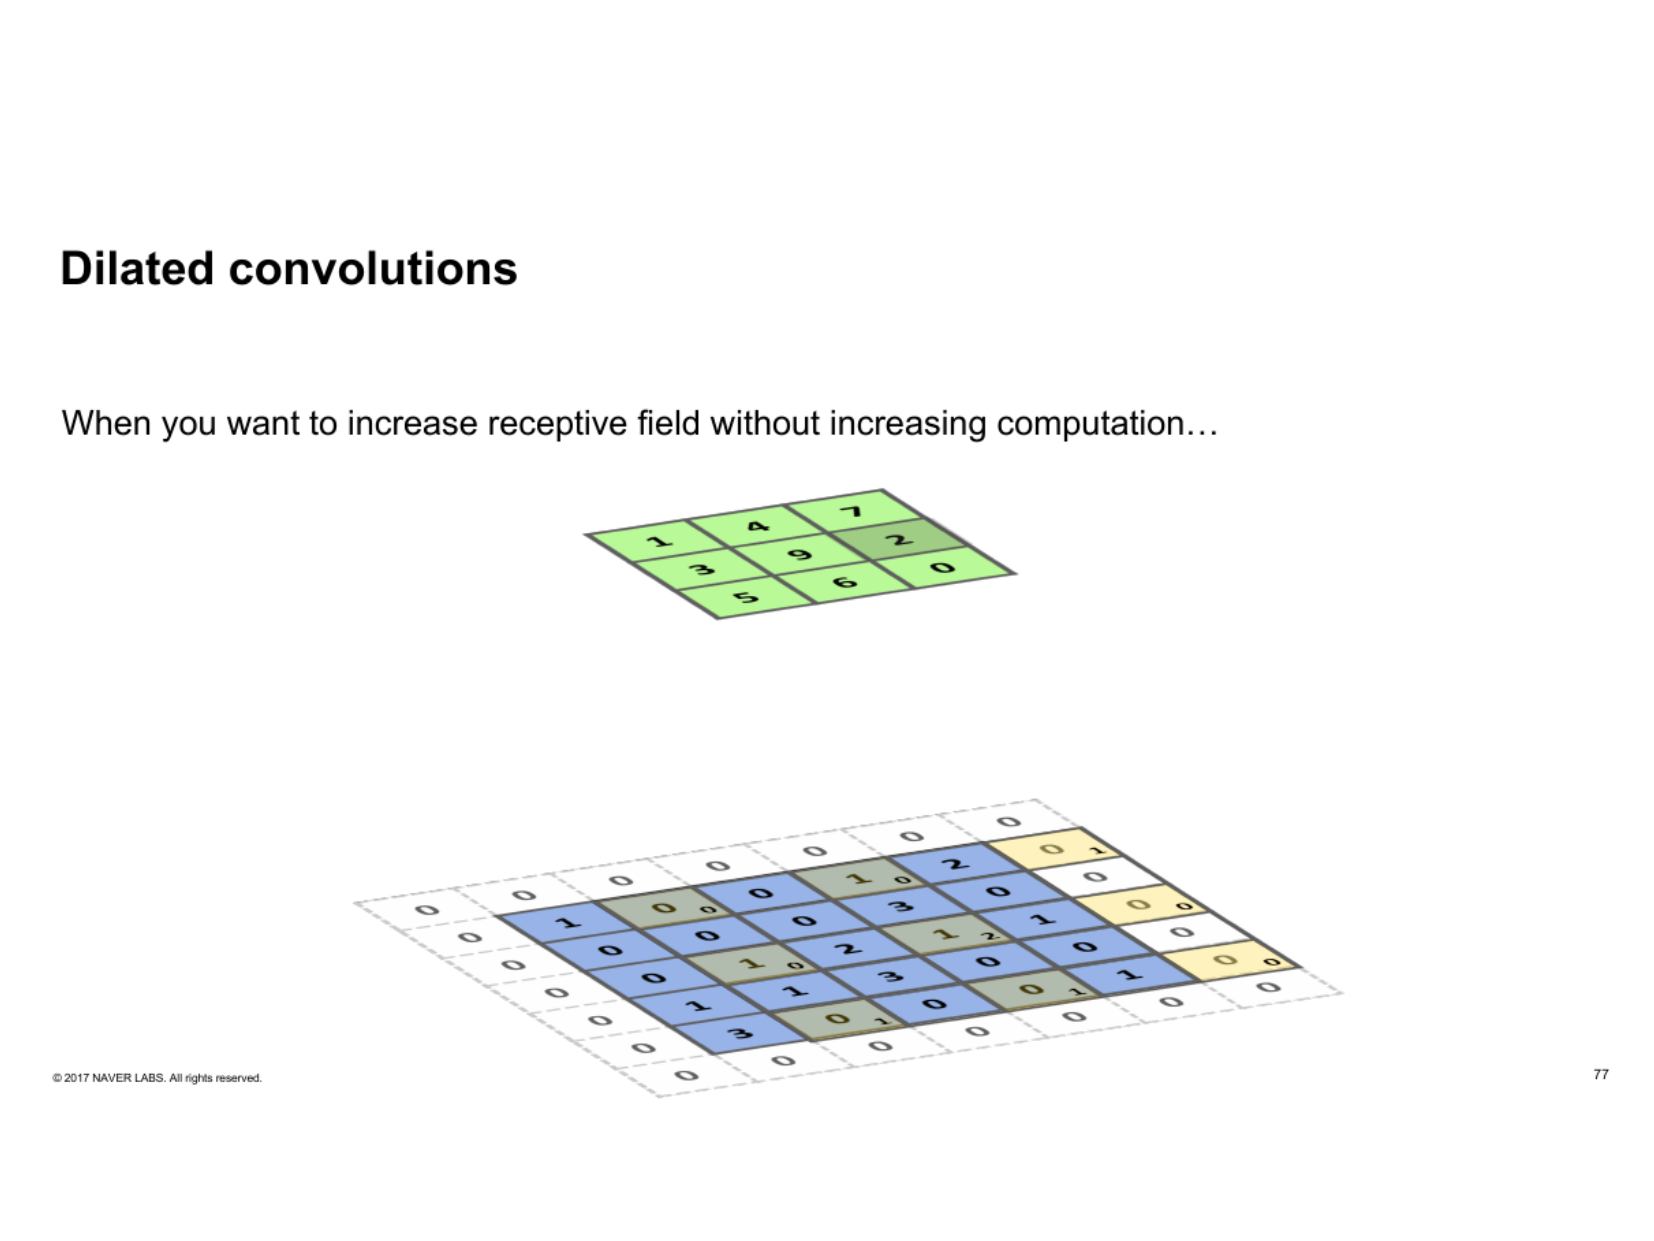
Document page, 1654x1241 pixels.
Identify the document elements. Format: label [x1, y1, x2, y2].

picture [2, 205, 1654, 1119]
